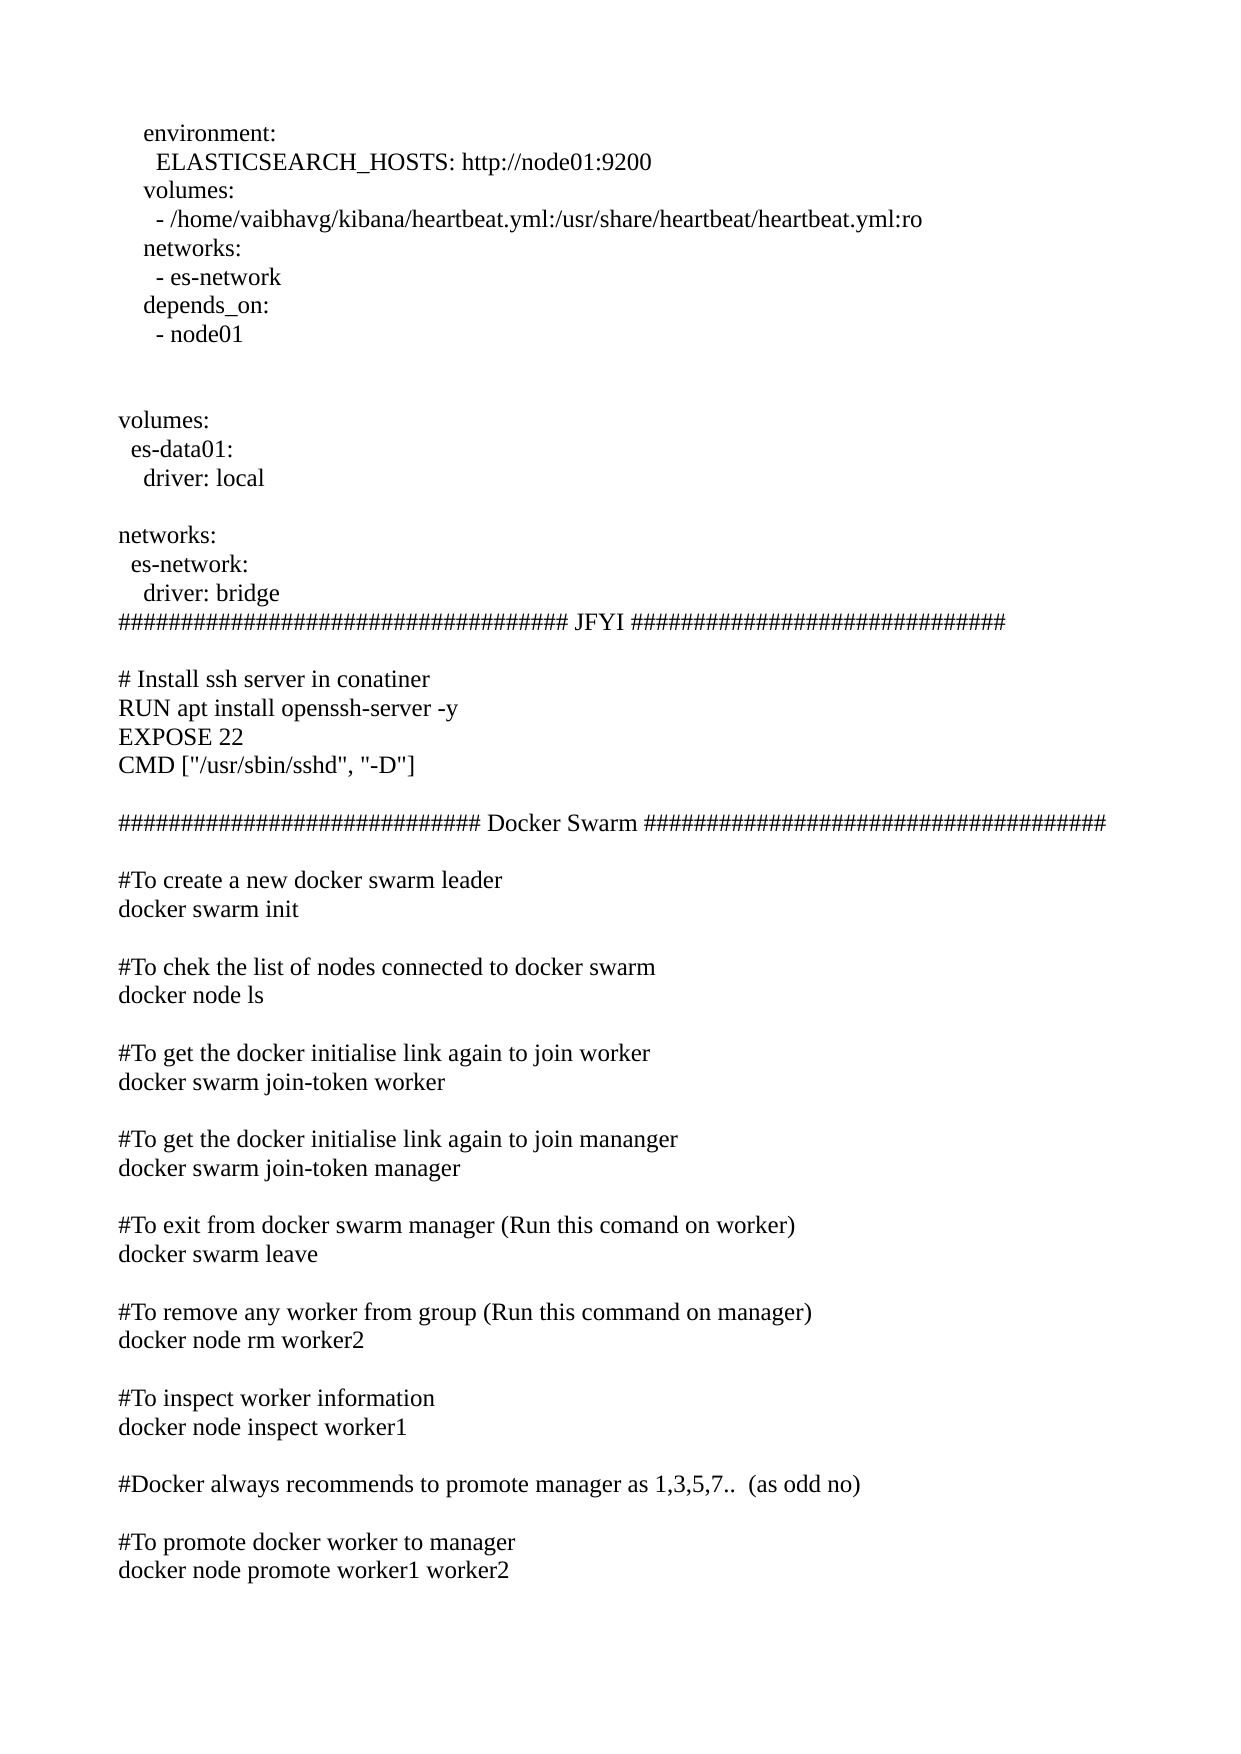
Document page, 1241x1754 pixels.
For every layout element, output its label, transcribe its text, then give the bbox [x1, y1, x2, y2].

text - es-network [118, 262, 1122, 291]
text #################################### JFYI ############################## [118, 607, 1122, 636]
text volumes: [118, 406, 1122, 434]
text docker swarm join-token manager [118, 1153, 1122, 1182]
text docker node ls [118, 981, 1122, 1009]
text #To remove any worker from group (Run this command on manager) [118, 1297, 1122, 1326]
text docker swarm join-token worker [118, 1067, 1122, 1096]
text volumes: [118, 176, 1122, 204]
text - /home/vaibhavg/kibana/heartbeat.yml:/usr/share/heartbeat/heartbeat.yml:ro [118, 204, 1122, 233]
text docker swarm leave [118, 1239, 1122, 1268]
text RUN apt install openssh-server -y [118, 693, 1122, 722]
text #To create a new docker swarm leader [118, 866, 1122, 894]
text #To get the docker initialise link again to join mananger [118, 1124, 1122, 1153]
text networks: [118, 521, 1122, 549]
text #To chek the list of nodes connected to docker swarm [118, 952, 1122, 981]
text driver: bridge [118, 578, 1122, 607]
text #To exit from docker swarm manager (Run this comand on worker) [118, 1211, 1122, 1239]
text #To get the docker initialise link again to join worker [118, 1038, 1122, 1067]
text #To promote docker worker to manager [118, 1527, 1122, 1556]
text #Docker always recommends to promote manager as 1,3,5,7.. (as odd no) [118, 1469, 1122, 1498]
text depends_on: [118, 291, 1122, 319]
text networks: [118, 233, 1122, 262]
text es-network: [118, 549, 1122, 578]
text EXPOSE 22 [118, 722, 1122, 751]
text environment: [118, 118, 1122, 147]
text - node01 [118, 319, 1122, 348]
text es-data01: [118, 434, 1122, 463]
text #To inspect worker information [118, 1383, 1122, 1412]
text CMD ["/usr/sbin/sshd", "-D"] [118, 751, 1122, 779]
text # Install ssh server in conatiner [118, 664, 1122, 693]
text docker swarm init [118, 894, 1122, 923]
text docker node inspect worker1 [118, 1412, 1122, 1441]
text docker node rm worker2 [118, 1326, 1122, 1354]
text docker node promote worker1 worker2 [118, 1556, 1122, 1584]
text ############################# Docker Swarm ##################################### [118, 808, 1122, 837]
text driver: local [118, 463, 1122, 492]
text ELASTICSEARCH_HOSTS: http://node01:9200 [118, 147, 1122, 176]
